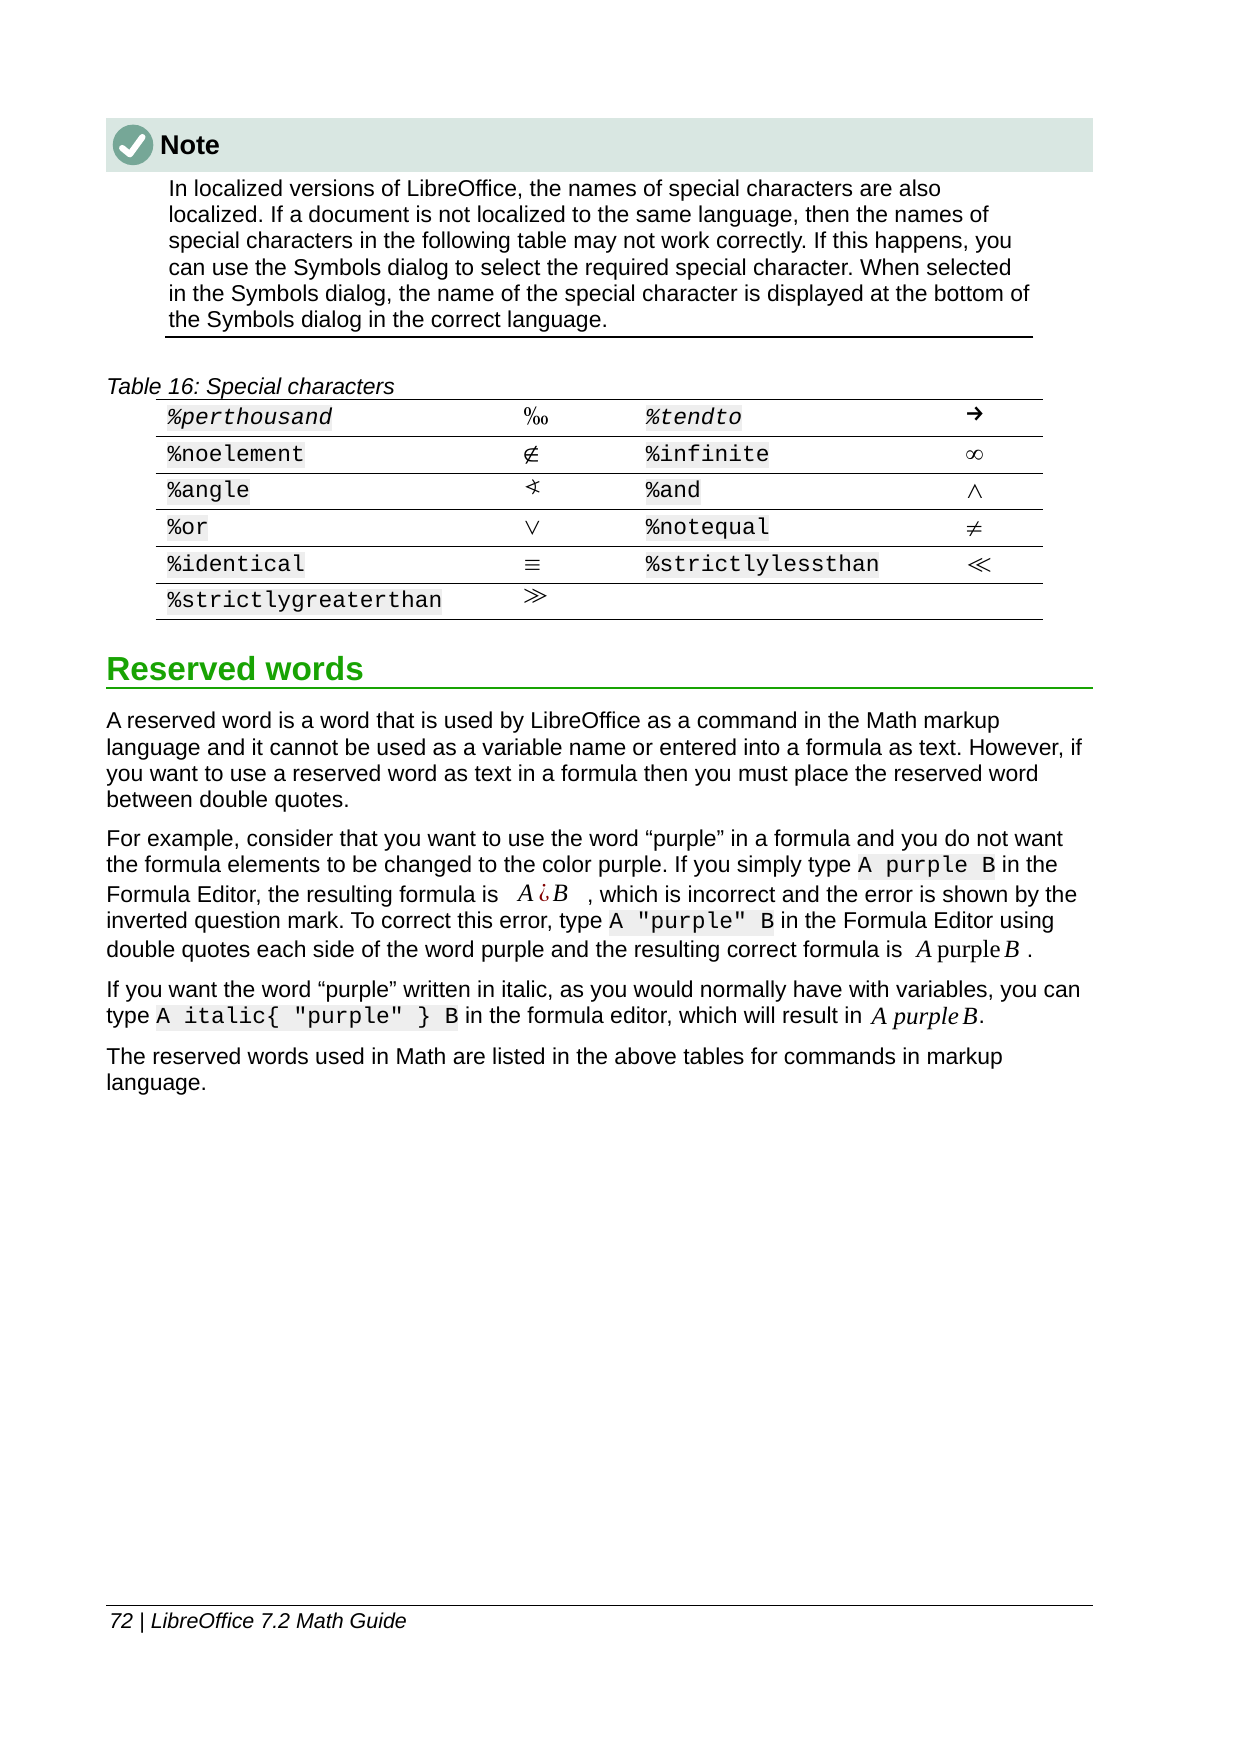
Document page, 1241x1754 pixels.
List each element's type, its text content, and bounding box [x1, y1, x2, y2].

table_header [493, 400, 634, 436]
text A reserved word is a word that is used by LibreOffice as a command in the Math markup language and it cannot be used as a variable name or entered into a formula as text. However, if you want to use a reserved word as text in a formula then you must place the reserved word between double quotes. [106, 707, 1093, 813]
table_cell [634, 584, 935, 619]
text For example, consider that you want to use the word “purple” in a formula and you do not want the formula elements to be changed to the color purple. If you simply type A purple B in the Formula Editor, the resulting formula is, which is incorrect and the error is shown by the inverted question mark. To correct this error, type A "purple" B in the Formula Editor using double quotes each side of the word purple and the resulting correct formula is . [106, 825, 1093, 963]
table_header [935, 400, 1043, 436]
text The reserved words used in Math are listed in the above tables for commands in markup language. [106, 1043, 1093, 1096]
table_cell [493, 547, 634, 583]
subtitle Note [106, 118, 1093, 172]
table_cell %noelement [156, 437, 493, 473]
text Table 16: Special characters [106, 373, 1093, 399]
text In localized versions of LibreOffice, the names of special characters are also localized. If a document is not localized to the same language, then the names of special characters in the following table may not work correctly. If this happens, you can use the Symbols dialog to select the required special character. When selected in the Symbols dialog, the name of the special character is displayed at the bottom of the Symbols dialog in the correct language. [165, 172, 1033, 336]
table_cell [935, 437, 1043, 473]
table_cell [493, 437, 634, 473]
table_cell [935, 510, 1043, 546]
table_header %perthousand [156, 400, 493, 436]
table_cell %identical [156, 547, 493, 583]
table_cell %strictlylessthan [634, 547, 935, 583]
subtitle Reserved words [106, 649, 1093, 687]
table_cell %infinite [634, 437, 935, 473]
table_cell %angle [156, 474, 493, 509]
table_cell [493, 584, 634, 619]
table_cell %or [156, 510, 493, 546]
table_cell [935, 547, 1043, 583]
table_cell [935, 584, 1043, 619]
table_cell [493, 510, 634, 546]
table_cell [935, 474, 1043, 509]
text If you want the word “purple” written in italic, as you would normally have with variables, you can type A italic{ "purple" } B in the formula editor, which will result in . [106, 976, 1093, 1031]
table_cell %notequal [634, 510, 935, 546]
table_header %tendto [634, 400, 935, 436]
table_cell %and [634, 474, 935, 509]
table_cell %strictlygreaterthan [156, 584, 493, 619]
table_cell [493, 474, 634, 509]
